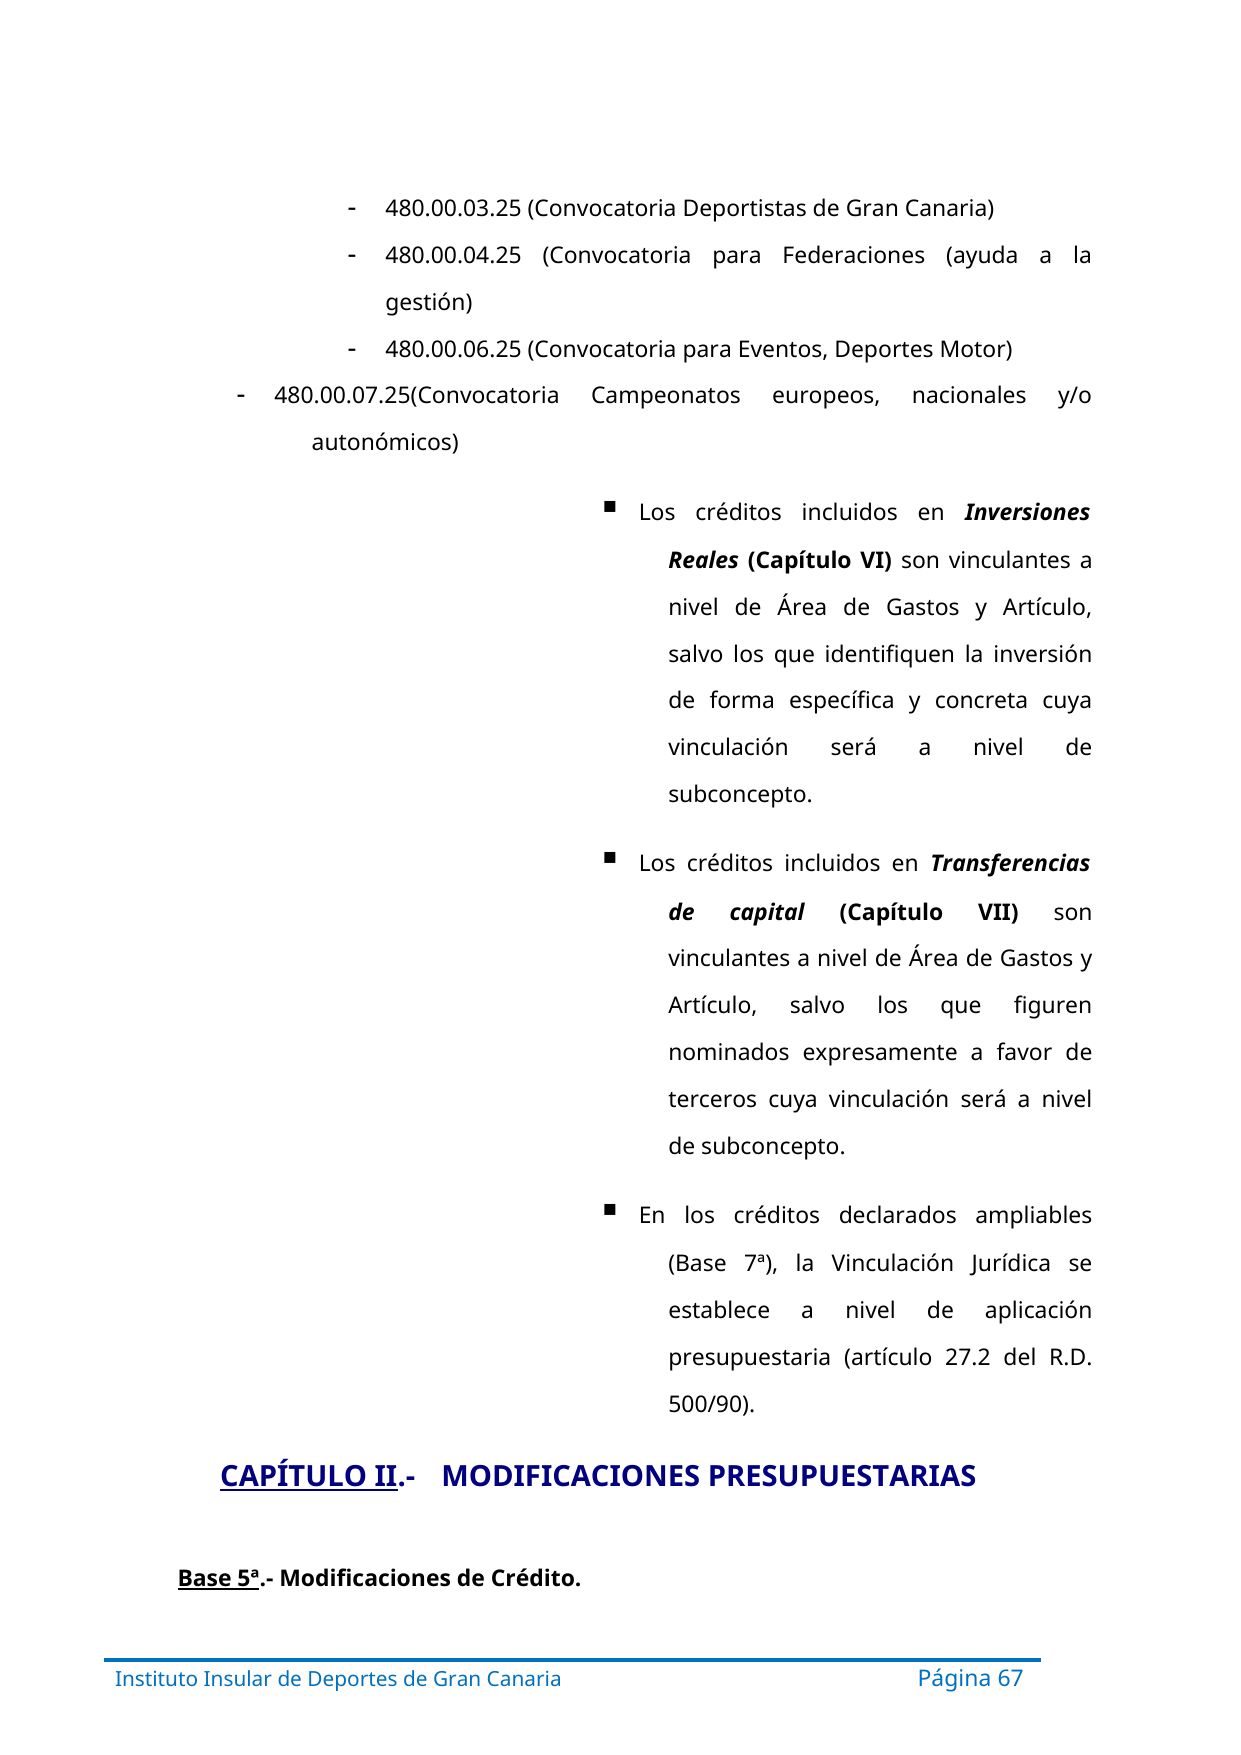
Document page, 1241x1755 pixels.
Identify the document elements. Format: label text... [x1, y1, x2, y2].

list 480.00.03.25 (Convocatoria Deportistas de Gran Canaria) [348, 192, 1093, 223]
text Base 5ª.- Modificaciones de Crédito. [103, 1562, 1093, 1593]
list 480.00.07.25(Convocatoria Campeonatos europeos, nacionales y/o autonómicos) [237, 379, 1093, 458]
list 480.00.06.25 (Convocatoria para Eventos, Deportes Motor) [348, 333, 1093, 364]
list Los créditos incluidos en Inversiones Reales (Capítulo VI) son vinculantes a nivel de Área de Gastos y Artículo, salvo los que identifiquen la inversión de forma específica y concreta cuya vinculación será a nivel de subconcepto. [601, 494, 1093, 809]
list En los créditos declarados ampliables (Base 7ª), la Vinculación Jurídica se establece a nivel de aplicación presupuestaria (artículo 27.2 del R.D. 500/90). [601, 1198, 1093, 1419]
list Los créditos incluidos en Transferencias de capital (Capítulo VII) son vinculantes a nivel de Área de Gastos y Artículo, salvo los que figuren nominados expresamente a favor de terceros cuya vinculación será a nivel de subconcepto. [601, 846, 1093, 1161]
list 480.00.04.25 (Convocatoria para Federaciones (ayuda a la gestión) [348, 239, 1093, 317]
text CAPÍTULO II.- MODIFICACIONES PRESUPUESTARIAS [103, 1456, 1093, 1495]
